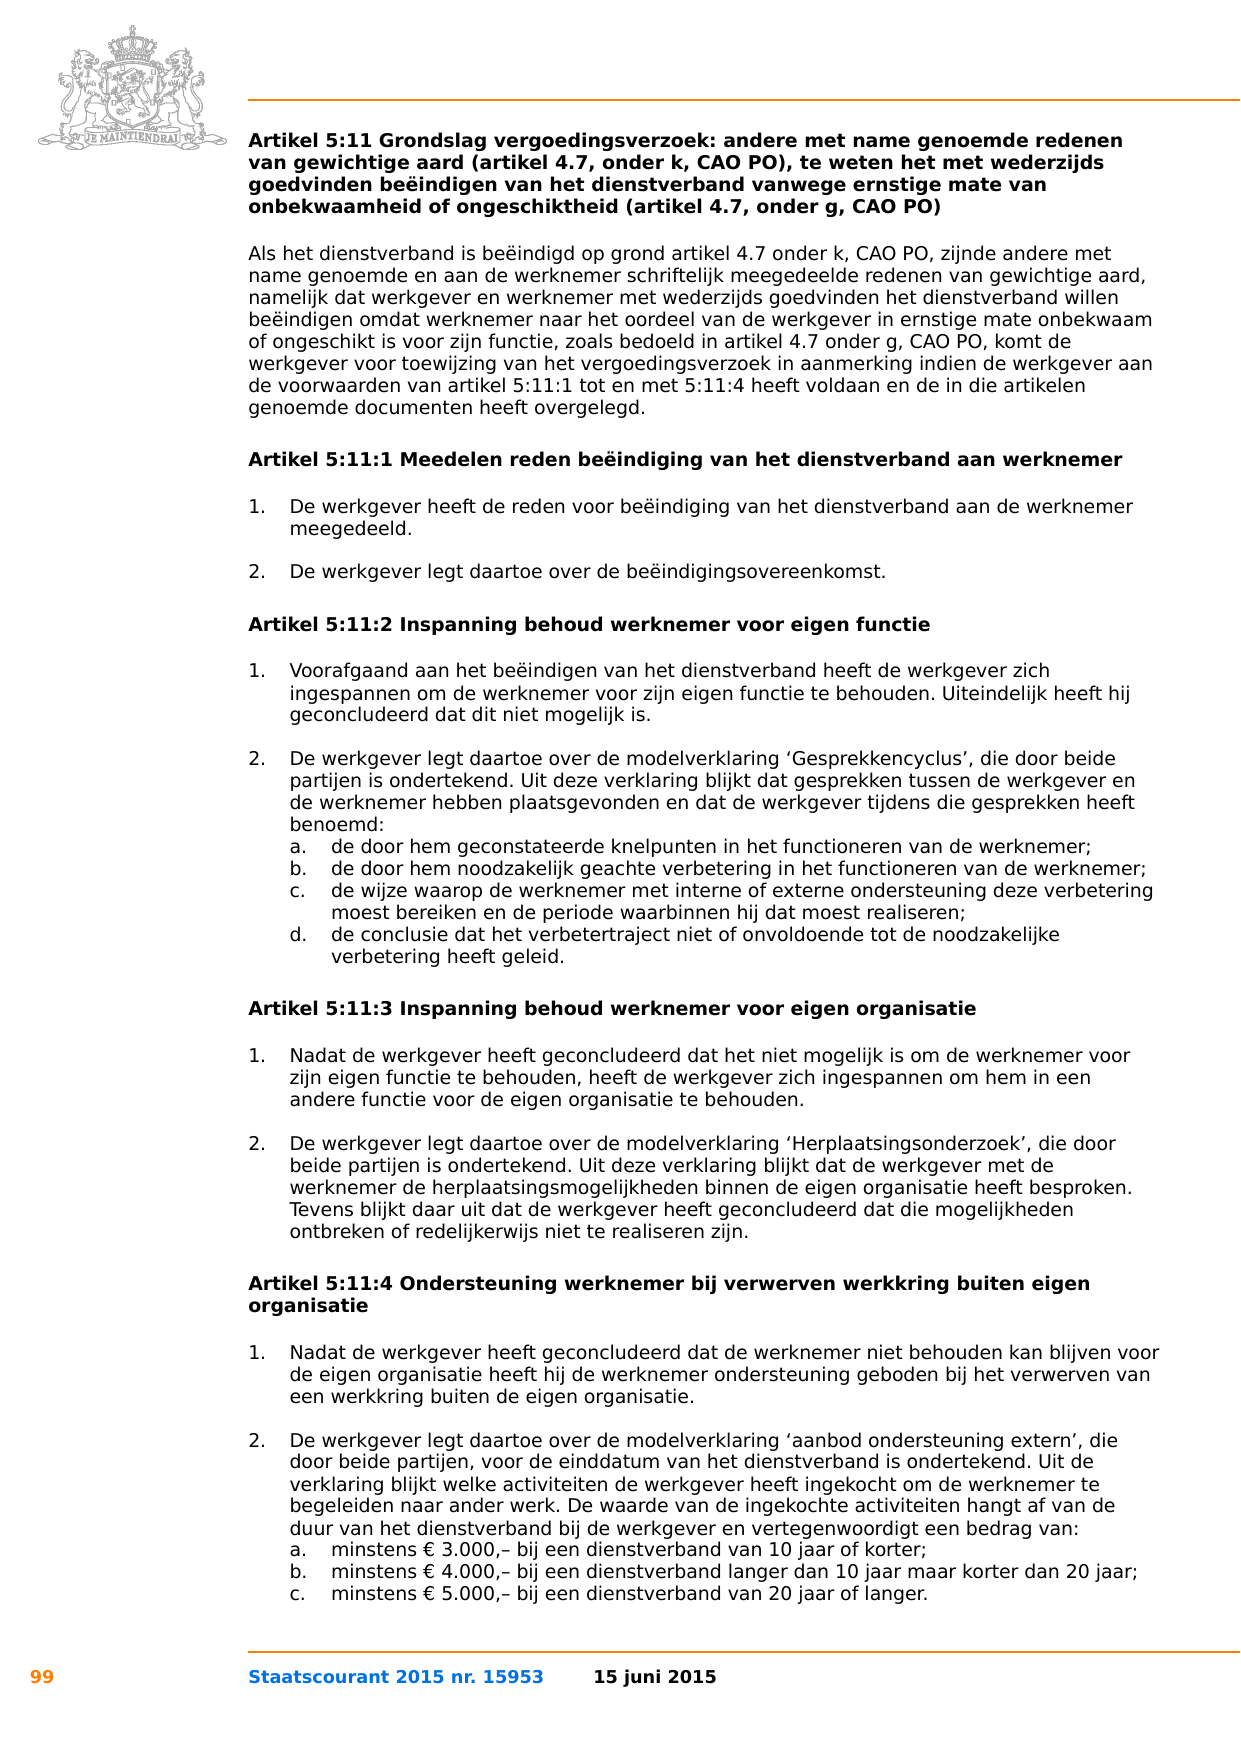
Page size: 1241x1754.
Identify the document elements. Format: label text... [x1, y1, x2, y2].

text 1. Voorafgaand aan het beëindigen van het dienstverband heeft de werkgever zich ingespannen om de werknemer voor zijn eigen functie te behouden. Uiteindelijk heeft hij geconcludeerd dat dit niet mogelijk is. [248, 660, 1163, 726]
text a. minstens € 3.000,– bij een dienstverband van 10 jaar of korter; [289, 1539, 1163, 1561]
text b. minstens € 4.000,– bij een dienstverband langer dan 10 jaar maar korter dan 20 jaar; [289, 1561, 1163, 1583]
text 2. De werkgever legt daartoe over de modelverklaring ‘Herplaatsingsonderzoek’, die door beide partijen is ondertekend. Uit deze verklaring blijkt dat de werkgever met de werknemer de herplaatsingsmogelijkheden binnen de eigen organisatie heeft besproken. Tevens blijkt daar uit dat de werkgever heeft geconcludeerd dat die mogelijkheden ontbreken of redelijkerwijs niet te realiseren zijn. [248, 1133, 1163, 1243]
text c. minstens € 5.000,– bij een dienstverband van 20 jaar of langer. [289, 1583, 1163, 1605]
picture [38, 25, 227, 150]
text 1. Nadat de werkgever heeft geconcludeerd dat de werknemer niet behouden kan blijven voor de eigen organisatie heeft hij de werknemer ondersteuning geboden bij het verwerven van een werkkring buiten de eigen organisatie. [248, 1342, 1163, 1408]
subtitle Artikel 5:11:3 Inspanning behoud werknemer voor eigen organisatie [248, 998, 1163, 1020]
subtitle Artikel 5:11:1 Meedelen reden beëindiging van het dienstverband aan werknemer [248, 449, 1163, 471]
subtitle Artikel 5:11 Grondslag vergoedingsverzoek: andere met name genoemde redenen van gewichtige aard (artikel 4.7, onder k, CAO PO), te weten het met wederzijds goedvinden beëindigen van het dienstverband vanwege ernstige mate van onbekwaamheid of ongeschiktheid (artikel 4.7, onder g, CAO PO) [248, 130, 1163, 218]
text 1. De werkgever heeft de reden voor beëindiging van het dienstverband aan de werknemer meegedeeld. [248, 496, 1163, 539]
text a. de door hem geconstateerde knelpunten in het functioneren van de werknemer; [289, 836, 1163, 858]
subtitle Artikel 5:11:4 Ondersteuning werknemer bij verwerven werkkring buiten eigen organisatie [248, 1273, 1163, 1317]
text Als het dienstverband is beëindigd op grond artikel 4.7 onder k, CAO PO, zijnde andere met name genoemde en aan de werknemer schriftelijk meegedeelde redenen van gewichtige aard, namelijk dat werkgever en werknemer met wederzijds goedvinden het dienstverband willen beëindigen omdat werknemer naar het oordeel van de werkgever in ernstige mate onbekwaam of ongeschikt is voor zijn functie, zoals bedoeld in artikel 4.7 onder g, CAO PO, komt de werkgever voor toewijzing van het vergoedingsverzoek in aanmerking indien de werkgever aan de voorwaarden van artikel 5:11:1 tot en met 5:11:4 heeft voldaan en de in die artikelen genoemde documenten heeft overgelegd. [248, 243, 1163, 419]
text d. de conclusie dat het verbetertraject niet of onvoldoende tot de noodzakelijke verbetering heeft geleid. [289, 924, 1163, 968]
subtitle Artikel 5:11:2 Inspanning behoud werknemer voor eigen functie [248, 613, 1163, 635]
text c. de wijze waarop de werknemer met interne of externe ondersteuning deze verbetering moest bereiken en de periode waarbinnen hij dat moest realiseren; [289, 880, 1163, 924]
text 2. De werkgever legt daartoe over de modelverklaring ‘aanbod ondersteuning extern’, die door beide partijen, voor de einddatum van het dienstverband is ondertekend. Uit de verklaring blijkt welke activiteiten de werkgever heeft ingekocht om de werknemer te begeleiden naar ander werk. De waarde van de ingekochte activiteiten hangt af van de duur van het dienstverband bij de werkgever en vertegenwoordigt een bedrag van: [248, 1429, 1163, 1539]
text 2. De werkgever legt daartoe over de beëindigingsovereenkomst. [248, 561, 1163, 583]
text 2. De werkgever legt daartoe over de modelverklaring ‘Gesprekkencyclus’, die door beide partijen is ondertekend. Uit deze verklaring blijkt dat gesprekken tussen de werkgever en de werknemer hebben plaatsgevonden en dat de werkgever tijdens die gesprekken heeft benoemd: [248, 748, 1163, 836]
text b. de door hem noodzakelijk geachte verbetering in het functioneren van de werknemer; [289, 858, 1163, 880]
text 1. Nadat de werkgever heeft geconcludeerd dat het niet mogelijk is om de werknemer voor zijn eigen functie te behouden, heeft de werkgever zich ingespannen om hem in een andere functie voor de eigen organisatie te behouden. [248, 1045, 1163, 1111]
